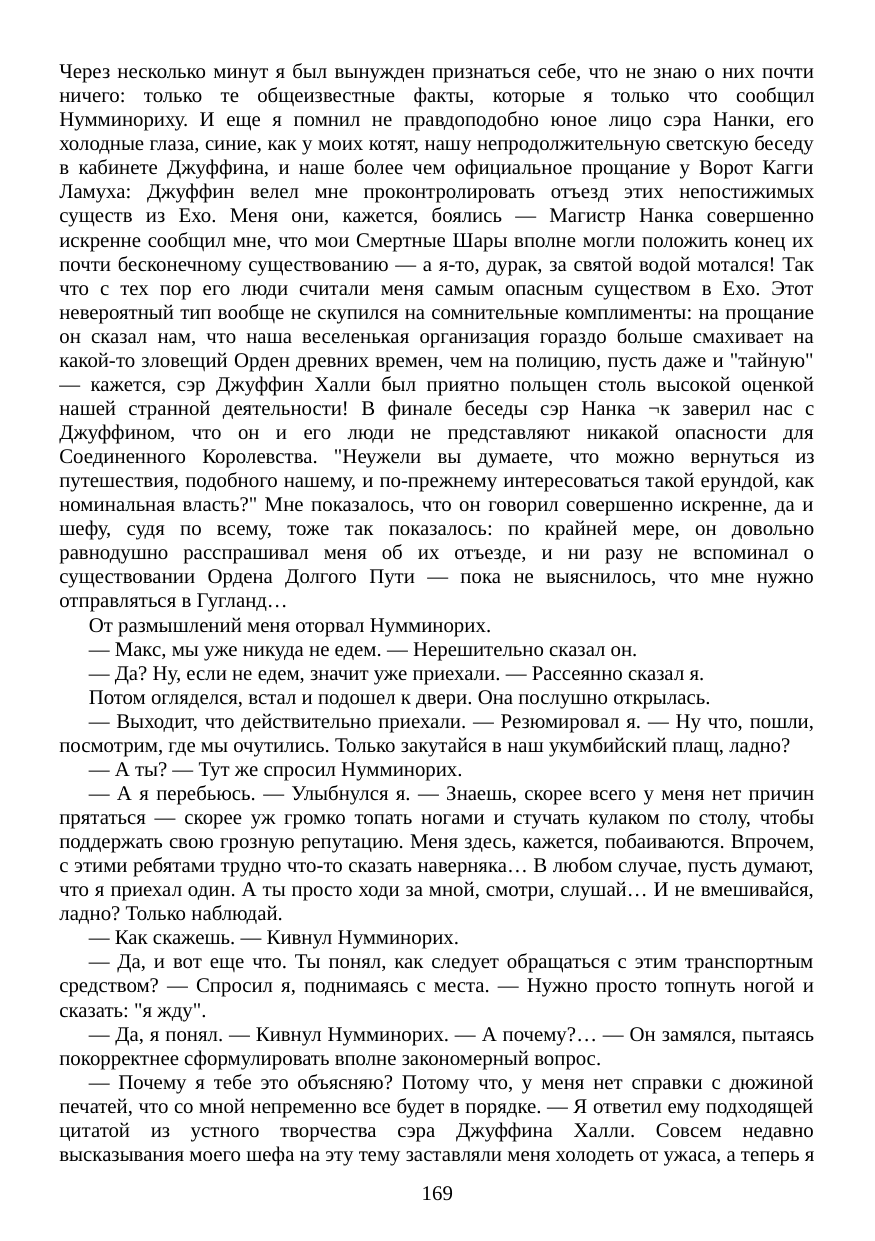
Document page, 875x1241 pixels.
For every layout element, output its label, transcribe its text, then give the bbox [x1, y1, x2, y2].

text — А ты? — Тут же спросил Нумминорих. [59, 757, 815, 781]
text — Выходит, что действительно приехали. — Резюмировал я. — Ну что, пошли, посмотрим, где мы очутились. Только закутайся в наш укумбийский плащ, ладно? [59, 709, 815, 757]
text От размышлений меня оторвал Нумминорих. [59, 612, 815, 637]
text Потом огляделся, встал и подошел к двери. Она послушно открылась. [59, 685, 815, 709]
text — Да, и вот еще что. Ты понял, как следует обращаться с этим транспортным средством? — Спросил я, поднимаясь с места. — Нужно просто топнуть ногой и сказать: "я жду". [59, 949, 815, 1022]
text — Макс, мы уже никуда не едем. — Нерешительно сказал он. [59, 637, 815, 661]
text — Да, я понял. — Кивнул Нумминорих. — А почему?… — Он замялся, пытаясь покорректнее сформулировать вполне закономерный вопрос. [59, 1022, 815, 1070]
text — Как скажешь. — Кивнул Нумминорих. [59, 925, 815, 949]
text — Почему я тебе это объясняю? Потому что, у меня нет справки с дюжиной печатей, что со мной непременно все будет в порядке. — Я ответил ему подходящей цитатой из устного творчества сэра Джуффина Халли. Совсем недавно высказывания моего шефа на эту тему заставляли меня холодеть от ужаса, а теперь я [59, 1070, 815, 1166]
text Через несколько минут я был вынужден признаться себе, что не знаю о них почти ничего: только те общеизвестные факты, которые я только что сообщил Нумминориху. И еще я помнил не правдоподобно юное лицо сэра Нанки, его холодные глаза, синие, как у моих котят, нашу непродолжительную светскую беседу в кабинете Джуффина, и наше более чем официальное прощание у Ворот Кагги Ламуха: Джуффин велел мне проконтролировать отъезд этих непостижимых существ из Ехо. Меня они, кажется, боялись — Магистр Нанка совершенно искренне сообщил мне, что мои Смертные Шары вполне могли положить конец их почти бесконечному существованию — а я-то, дурак, за святой водой мотался! Так что с тех пор его люди считали меня самым опасным существом в Ехо. Этот невероятный тип вообще не скупился на сомнительные комплименты: на прощание он сказал нам, что наша веселенькая организация гораздо больше смахивает на какой-то зловещий Орден древних времен, чем на полицию, пусть даже и "тайную" — кажется, сэр Джуффин Халли был приятно польщен столь высокой оценкой нашей странной деятельности! В финале беседы сэр Нанка ¬к заверил нас с Джуффином, что он и его люди не представляют никакой опасности для Соединенного Королевства. "Неужели вы думаете, что можно вернуться из путешествия, подобного нашему, и по-прежнему интересоваться такой ерундой, как номинальная власть?" Мне показалось, что он говорил совершенно искренне, да и шефу, судя по всему, тоже так показалось: по крайней мере, он довольно равнодушно расспрашивал меня об их отъезде, и ни разу не вспоминал о существовании Ордена Долгого Пути — пока не выяснилось, что мне нужно отправляться в Гугланд… [59, 59, 815, 612]
text — А я перебьюсь. — Улыбнулся я. — Знаешь, скорее всего у меня нет причин прятаться — скорее уж громко топать ногами и стучать кулаком по столу, чтобы поддержать свою грозную репутацию. Меня здесь, кажется, побаиваются. Впрочем, с этими ребятами трудно что-то сказать наверняка… В любом случае, пусть думают, что я приехал один. А ты просто ходи за мной, смотри, слушай… И не вмешивайся, ладно? Только наблюдай. [59, 781, 815, 925]
text — Да? Ну, если не едем, значит уже приехали. — Рассеянно сказал я. [59, 661, 815, 685]
